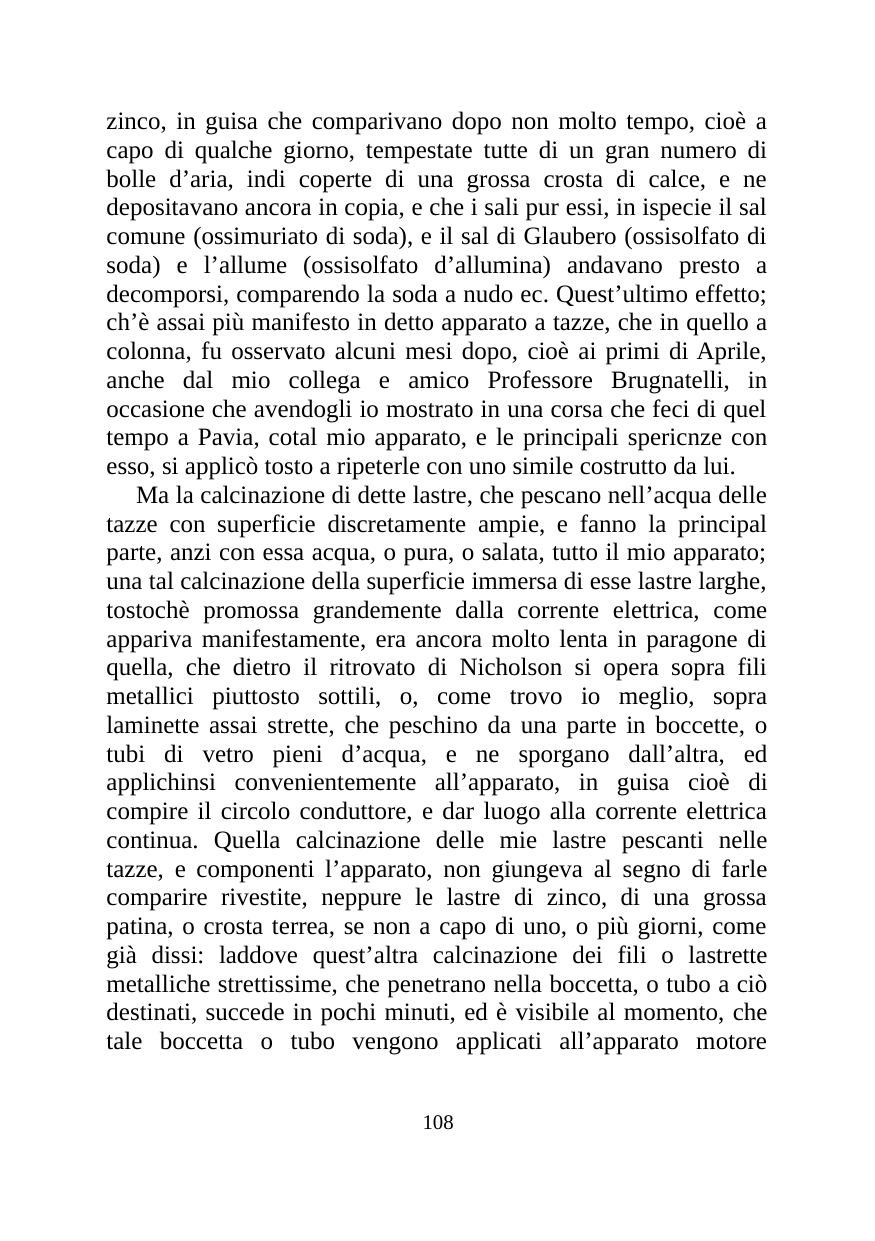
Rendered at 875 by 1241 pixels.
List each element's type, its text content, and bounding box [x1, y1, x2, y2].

text zinco, in guisa che comparivano dopo non molto tempo, cioè a capo di qualche giorno, tempestate tutte di un gran numero di bolle d’aria, indi coperte di una grossa crosta di calce, e ne depositavano ancora in copia, e che i sali pur essi, in ispecie il sal comune (ossimuriato di soda), e il sal di Glaubero (ossisolfato di soda) e l’allume (ossisolfato d’allumina) andavano presto a decomporsi, comparendo la soda a nudo ec. Quest’ultimo effetto; ch’è assai più manifesto in detto apparato a tazze, che in quello a colonna, fu osservato alcuni mesi dopo, cioè ai primi di Aprile, anche dal mio collega e amico Professore Brugnatelli, in occasione che avendogli io mostrato in una corsa che feci di quel tempo a Pavia, cotal mio apparato, e le principali spericnze con esso, si applicò tosto a ripeterle con uno simile costrutto da lui. [106, 106, 768, 480]
text Ma la calcinazione di dette lastre, che pescano nell’acqua delle tazze con superficie discretamente ampie, e fanno la principal parte, anzi con essa acqua, o pura, o salata, tutto il mio apparato; una tal calcinazione della superficie immersa di esse lastre larghe, tostochè promossa grandemente dalla corrente elettrica, come appariva manifestamente, era ancora molto lenta in paragone di quella, che dietro il ritrovato di Nicholson si opera sopra fili metallici piuttosto sottili, o, come trovo io meglio, sopra laminette assai strette, che peschino da una parte in boccette, o tubi di vetro pieni d’acqua, e ne sporgano dall’altra, ed applichinsi convenientemente all’apparato, in guisa cioè di compire il circolo conduttore, e dar luogo alla corrente elettrica continua. Quella calcinazione delle mie lastre pescanti nelle tazze, e componenti l’apparato, non giungeva al segno di farle comparire rivestite, neppure le lastre di zinco, di una grossa patina, o crosta terrea, se non a capo di uno, o più giorni, come già dissi: laddove quest’altra calcinazione dei fili o lastrette metalliche strettissime, che penetrano nella boccetta, o tubo a ciò destinati, succede in pochi minuti, ed è visibile al momento, che tale boccetta o tubo vengono applicati all’apparato motore [106, 480, 768, 1055]
